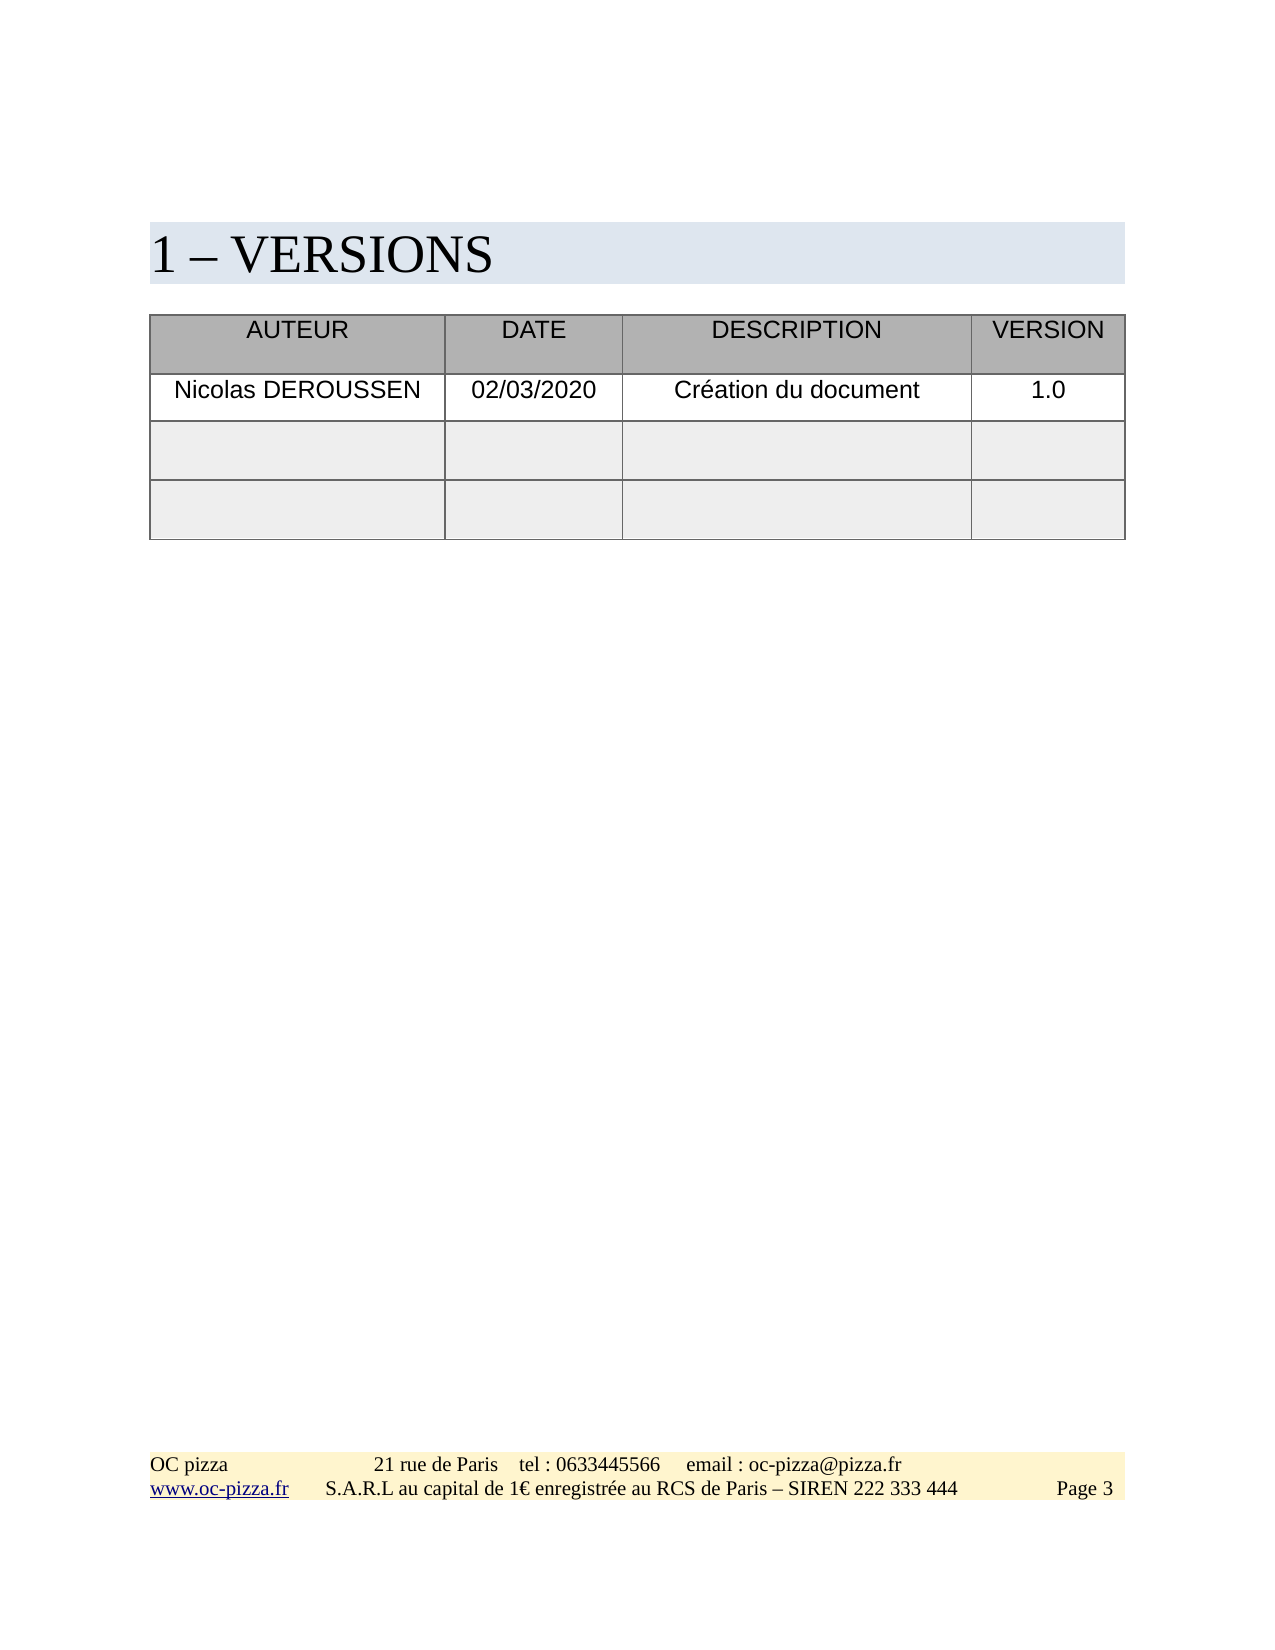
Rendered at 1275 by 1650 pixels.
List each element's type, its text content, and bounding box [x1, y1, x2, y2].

table_header AUTEUR [151, 316, 444, 373]
table_header DATE [446, 316, 622, 373]
table_cell [623, 481, 971, 538]
table_header VERSION [972, 316, 1124, 373]
table_cell [972, 481, 1124, 538]
table_cell 02/03/2020 [446, 375, 622, 420]
table_cell [151, 481, 444, 538]
table_cell 1.0 [972, 375, 1124, 420]
text 1 – VERSIONS [150, 222, 1125, 284]
table_cell Nicolas DEROUSSEN [151, 375, 444, 420]
table_header DESCRIPTION [623, 316, 971, 373]
table_cell [972, 422, 1124, 479]
table_cell [151, 422, 444, 479]
table_cell [446, 422, 622, 479]
table_cell Création du document [623, 375, 971, 420]
table_cell [446, 481, 622, 538]
table_cell [623, 422, 971, 479]
